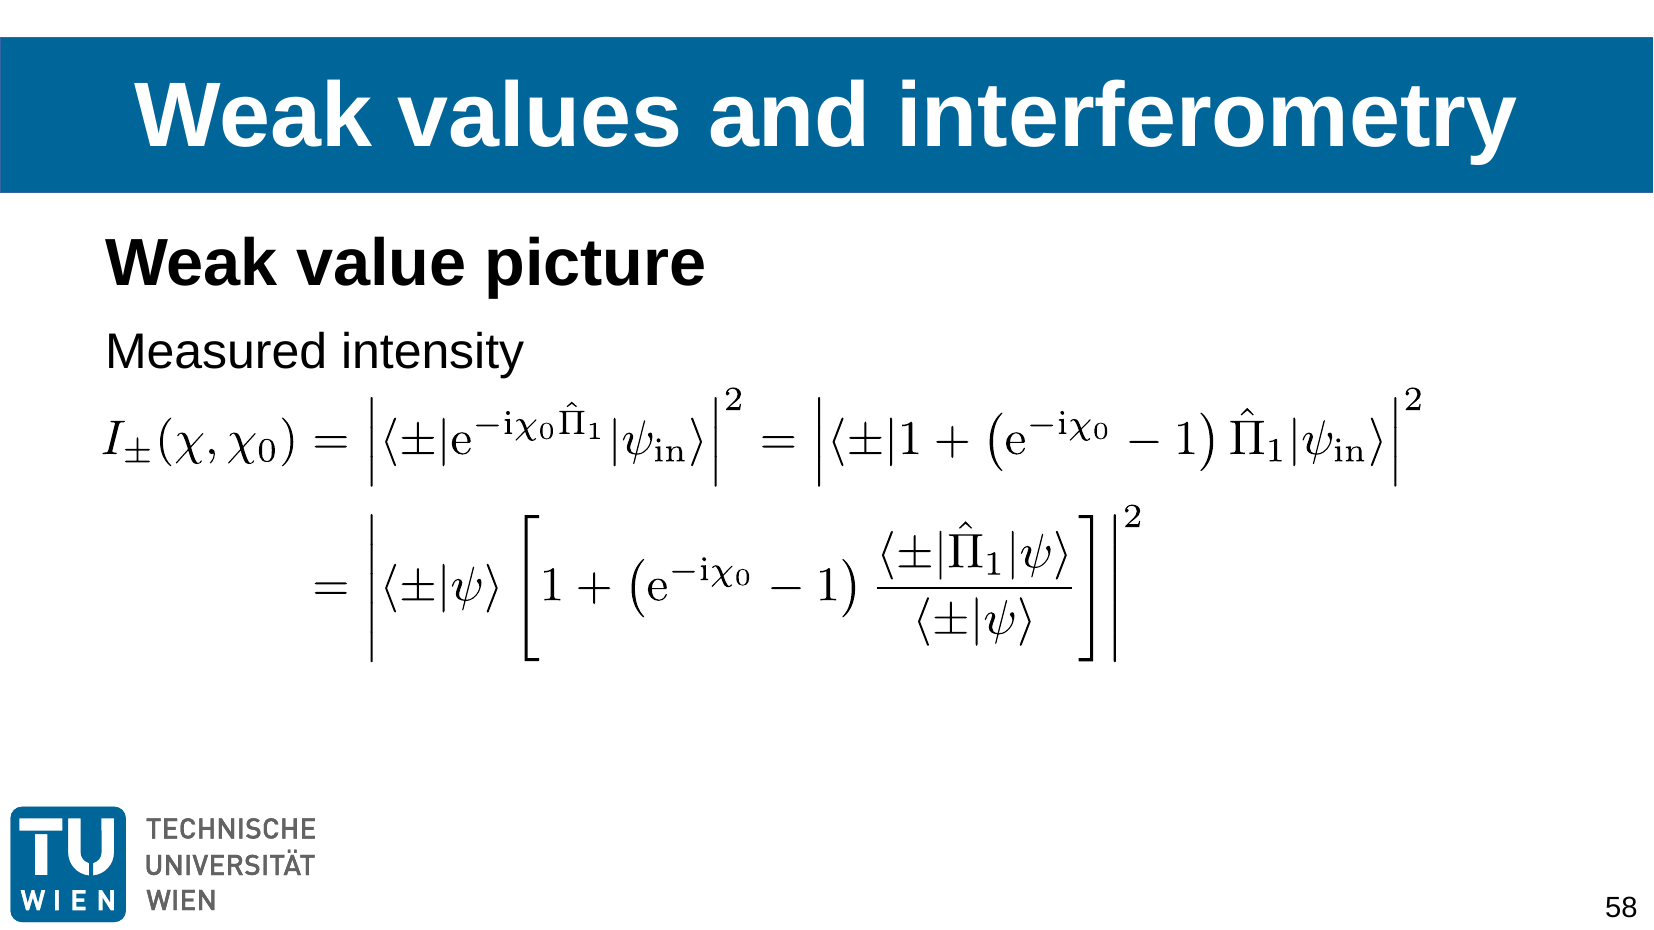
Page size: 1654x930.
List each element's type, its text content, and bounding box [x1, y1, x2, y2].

list Weak value picture Measured intensity [105, 225, 1593, 765]
picture [51, 371, 1440, 675]
title Weak values and interferometry [0, 37, 1653, 193]
